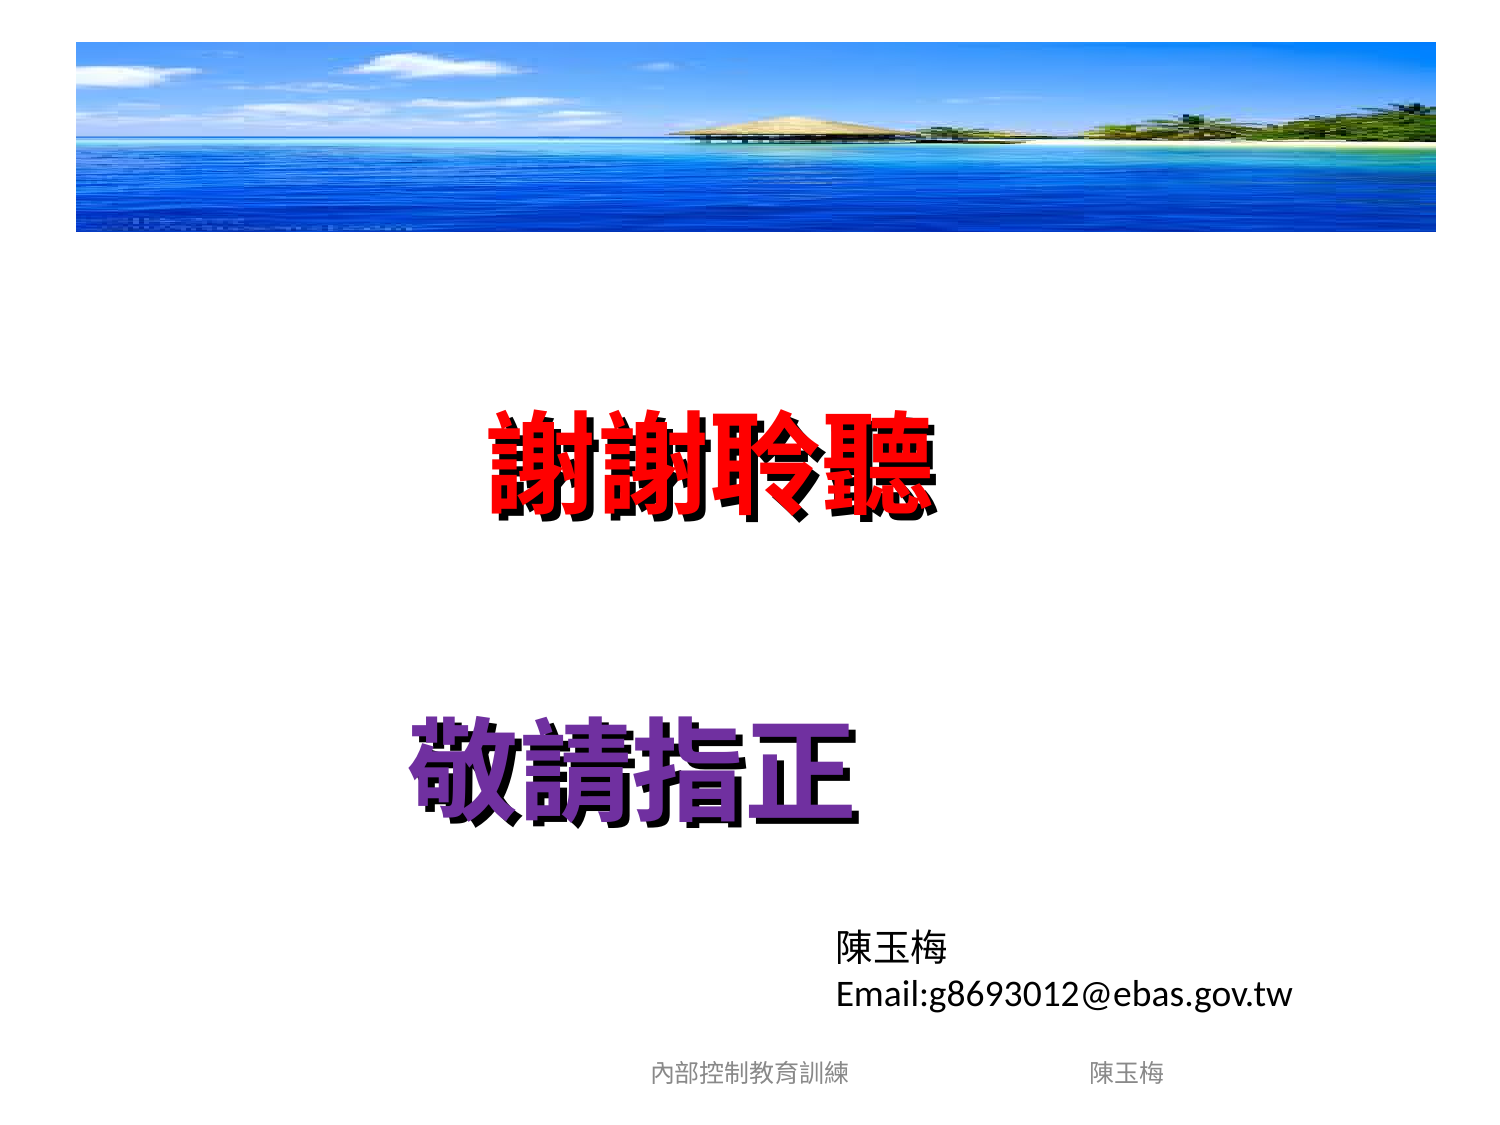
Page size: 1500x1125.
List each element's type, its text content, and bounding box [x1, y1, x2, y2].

text_box 陳玉梅 [1074, 1042, 1426, 1103]
text_box 內部控制教育訓練 [512, 1042, 988, 1103]
text_box 敬請指正 [392, 692, 872, 842]
text_box 陳玉梅 Email:g8693012@ebas.gov.tw [820, 916, 1424, 1023]
list 謝謝聆聽 [324, 385, 1093, 598]
